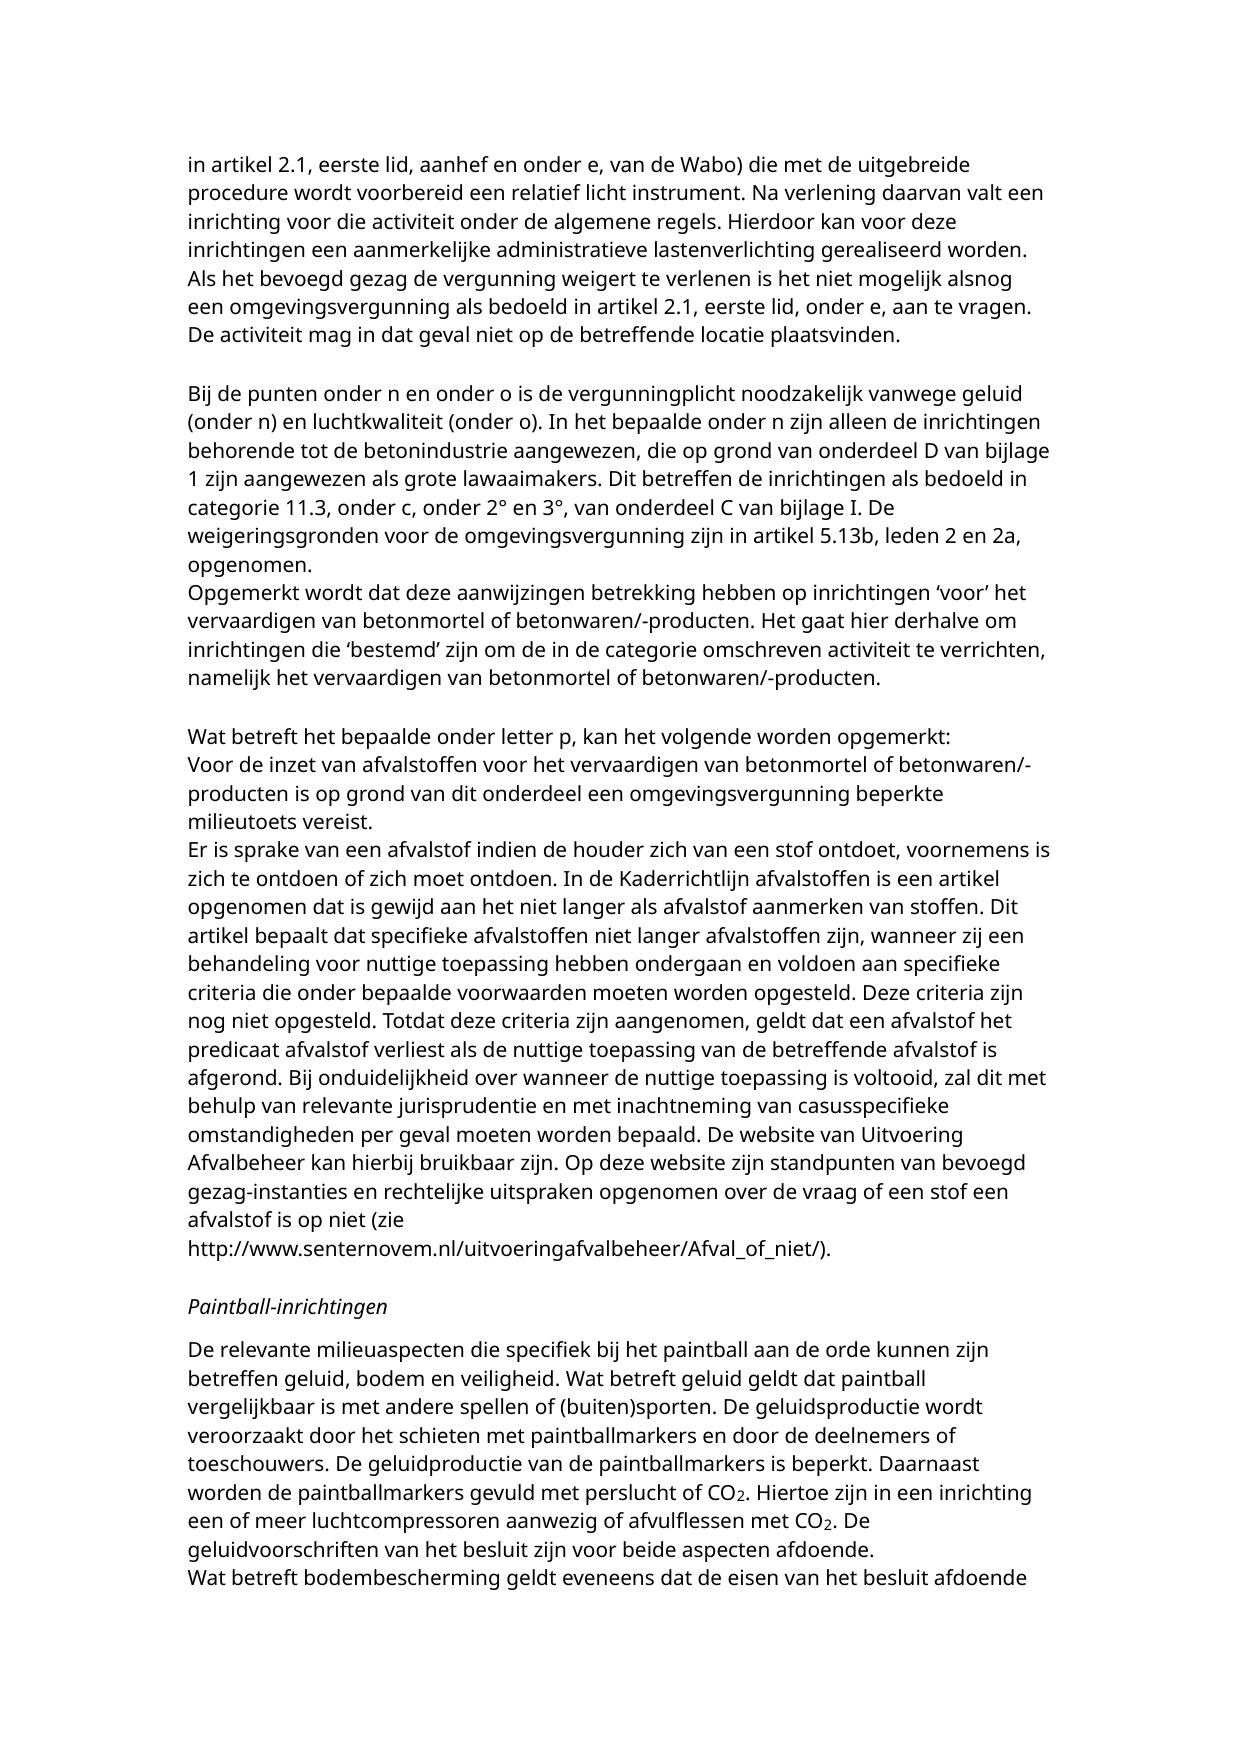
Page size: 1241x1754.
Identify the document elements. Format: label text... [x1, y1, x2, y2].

text De relevante milieuaspecten die specifiek bij het paintball aan de orde kunnen zijn betreffen geluid, bodem en veiligheid. Wat betreft geluid geldt dat paintball vergelijkbaar is met andere spellen of (buiten)sporten. De geluidsproductie wordt veroorzaakt door het schieten met paintballmarkers en door de deelnemers of toeschouwers. De geluidproductie van de paintballmarkers is beperkt. Daarnaast worden de paintballmarkers gevuld met perslucht of CO2. Hiertoe zijn in een inrichting een of meer luchtcompressoren aanwezig of afvulflessen met CO2. De geluidvoorschriften van het besluit zijn voor beide aspecten afdoende. [187, 1336, 1053, 1563]
text in artikel 2.1, eerste lid, aanhef en onder e, van de Wabo) die met de uitgebreide procedure wordt voorbereid een relatief licht instrument. Na verlening daarvan valt een inrichting voor die activiteit onder de algemene regels. Hierdoor kan voor deze inrichtingen een aanmerkelijke administratieve lastenverlichting gerealiseerd worden. [187, 150, 1053, 264]
text Opgemerkt wordt dat deze aanwijzingen betrekking hebben op inrichtingen ‘voor’ het vervaardigen van betonmortel of betonwaren/-producten. Het gaat hier derhalve om inrichtingen die ‘bestemd’ zijn om de in de categorie omschreven activiteit te verrichten, namelijk het vervaardigen van betonmortel of betonwaren/-producten. [187, 578, 1053, 692]
text Voor de inzet van afvalstoffen voor het vervaardigen van betonmortel of betonwaren/-producten is op grond van dit onderdeel een omgevingsvergunning beperkte milieutoets vereist. [187, 750, 1053, 836]
text Wat betreft bodembescherming geldt eveneens dat de eisen van het besluit afdoende [187, 1563, 1053, 1592]
text Wat betreft het bepaalde onder letter p, kan het volgende worden opgemerkt: [187, 722, 1053, 750]
text Als het bevoegd gezag de vergunning weigert te verlenen is het niet mogelijk alsnog een omgevingsvergunning als bedoeld in artikel 2.1, eerste lid, onder e, aan te vragen. De activiteit mag in dat geval niet op de betreffende locatie plaatsvinden. [187, 264, 1053, 349]
text Bij de punten onder n en onder o is de vergunningplicht noodzakelijk vanwege geluid (onder n) en luchtkwaliteit (onder o). In het bepaalde onder n zijn alleen de inrichtingen behorende tot de betonindustrie aangewezen, die op grond van onderdeel D van bijlage 1 zijn aangewezen als grote lawaaimakers. Dit betreffen de inrichtingen als bedoeld in categorie 11.3, onder c, onder 2° en 3°, van onderdeel C van bijlage I. De weigeringsgronden voor de omgevingsvergunning zijn in artikel 5.13b, leden 2 en 2a, opgenomen. [187, 379, 1053, 578]
text Paintball-inrichtingen [187, 1292, 1053, 1321]
text Er is sprake van een afvalstof indien de houder zich van een stof ontdoet, voornemens is zich te ontdoen of zich moet ontdoen. In de Kaderrichtlijn afvalstoffen is een artikel opgenomen dat is gewijd aan het niet langer als afvalstof aanmerken van stoffen. Dit artikel bepaalt dat specifieke afvalstoffen niet langer afvalstoffen zijn, wanneer zij een behandeling voor nuttige toepassing hebben ondergaan en voldoen aan specifieke criteria die onder bepaalde voorwaarden moeten worden opgesteld. Deze criteria zijn nog niet opgesteld. Totdat deze criteria zijn aangenomen, geldt dat een afvalstof het predicaat afvalstof verliest als de nuttige toepassing van de betreffende afvalstof is afgerond. Bij onduidelijkheid over wanneer de nuttige toepassing is voltooid, zal dit met behulp van relevante jurisprudentie en met inachtneming van casusspecifieke omstandigheden per geval moeten worden bepaald. De website van Uitvoering Afvalbeheer kan hierbij bruikbaar zijn. Op deze website zijn standpunten van bevoegd gezag-instanties en rechtelijke uitspraken opgenomen over de vraag of een stof een afvalstof is op niet (zie http://www.senternovem.nl/uitvoeringafvalbeheer/Afval_of_niet/). [187, 836, 1053, 1262]
